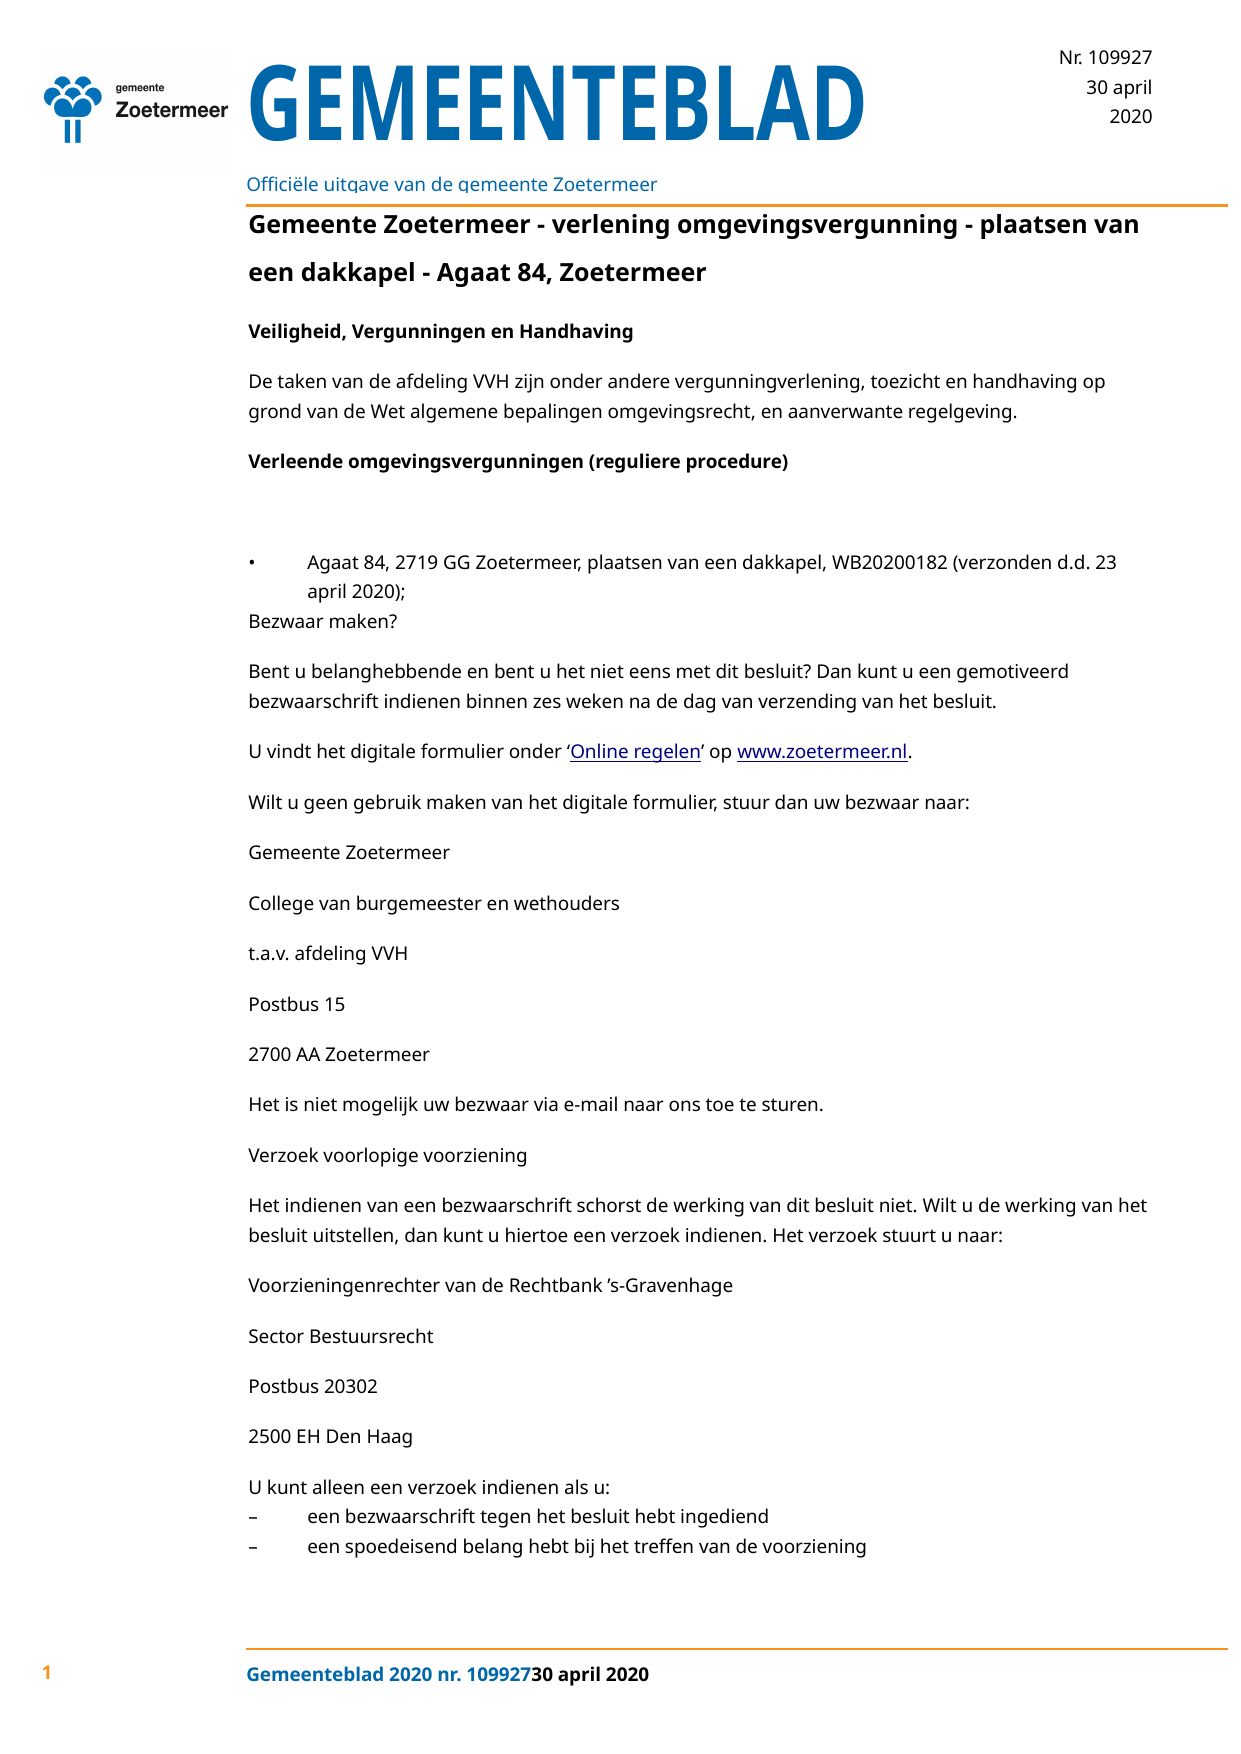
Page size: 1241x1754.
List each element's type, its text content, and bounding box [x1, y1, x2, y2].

list een bezwaarschrift tegen het besluit hebt ingediend [248, 1504, 1152, 1529]
picture [41, 47, 231, 172]
text Postbus 20302 [248, 1373, 1152, 1399]
text Voorzieningenrechter van de Rechtbank ’s-Gravenhage [248, 1272, 1152, 1298]
text Verleende omgevingsvergunningen (reguliere procedure) [248, 448, 1152, 474]
text Veiligheid, Vergunningen en Handhaving [248, 318, 1152, 344]
text College van burgemeester en wethouders [248, 890, 1152, 916]
list een spoedeisend belang hebt bij het treffen van de voorziening [248, 1533, 1152, 1559]
list Agaat 84, 2719 GG Zoetermeer, plaatsen van een dakkapel, WB20200182 (verzonden d.d. 23 april 2020); [248, 549, 1152, 604]
text Gemeente Zoetermeer [248, 839, 1152, 865]
text Postbus 15 [248, 991, 1152, 1017]
text t.a.v. afdeling VVH [248, 940, 1152, 966]
text 2700 AA Zoetermeer [248, 1041, 1152, 1067]
text Wilt u geen gebruik maken van het digitale formulier, stuur dan uw bezwaar naar: [248, 789, 1152, 815]
text Bent u belanghebbende en bent u het niet eens met dit besluit? Dan kunt u een gemotiveerd bezwaarschrift indienen binnen zes weken na de dag van verzending van het besluit. [248, 659, 1152, 714]
text Sector Bestuursrecht [248, 1323, 1152, 1349]
text Het indienen van een bezwaarschrift schorst de werking van dit besluit niet. Wilt u de werking van het besluit uitstellen, dan kunt u hiertoe een verzoek indienen. Het verzoek stuurt u naar: [248, 1192, 1152, 1248]
text U vindt het digitale formulier onder ‘Online regelen’ op www.zoetermeer.nl. [248, 739, 1152, 764]
text Gemeente Zoetermeer - verlening omgevingsvergunning - plaatsen van een dakkapel - Agaat 84, Zoetermeer [248, 207, 1152, 288]
text De taken van de afdeling VVH zijn onder andere vergunningverlening, toezicht en handhaving op grond van de Wet algemene bepalingen omgevingsrecht, en aanverwante regelgeving. [248, 368, 1152, 424]
text Bezwaar maken? [248, 608, 1152, 634]
text Verzoek voorlopige voorziening [248, 1142, 1152, 1168]
text Het is niet mogelijk uw bezwaar via e-mail naar ons toe te sturen. [248, 1092, 1152, 1117]
text 2500 EH Den Haag [248, 1424, 1152, 1449]
text U kunt alleen een verzoek indienen als u: [248, 1474, 1152, 1500]
